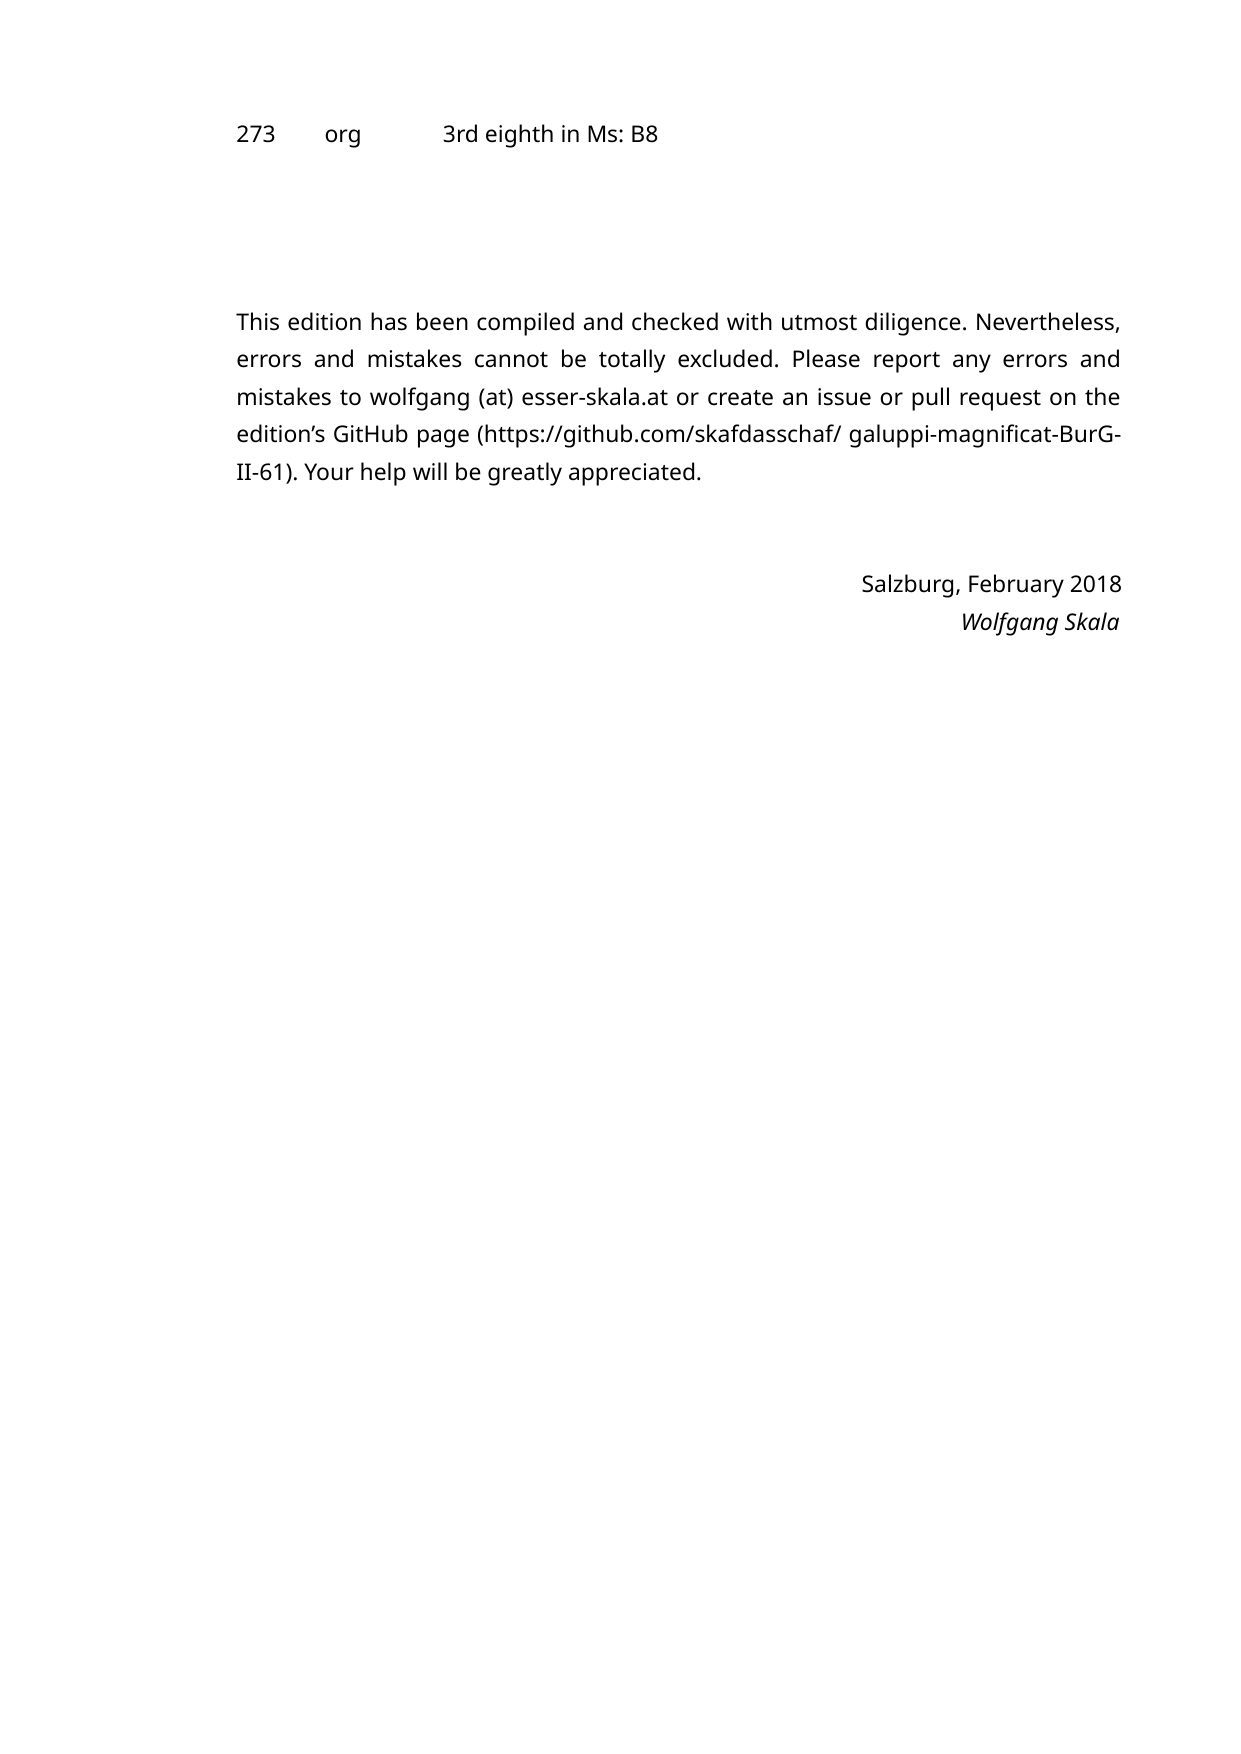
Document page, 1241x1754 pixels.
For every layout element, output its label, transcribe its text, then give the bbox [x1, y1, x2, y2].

text Salzburg, February 2018 Wolfgang Skala [236, 568, 1122, 637]
text 273 org 3rd eighth in Ms: B8 [236, 118, 1122, 262]
text This edition has been compiled and checked with utmost diligence. Nevertheless, errors and mistakes cannot be totally excluded. Please report any errors and mistakes to wolfgang (at) esser-skala.at or create an issue or pull request on the edition’s GitHub page (https://github.com/skafdasschaf/ galuppi-magnificat-BurG-II-61). Your help will be greatly appreciated. [236, 306, 1122, 487]
